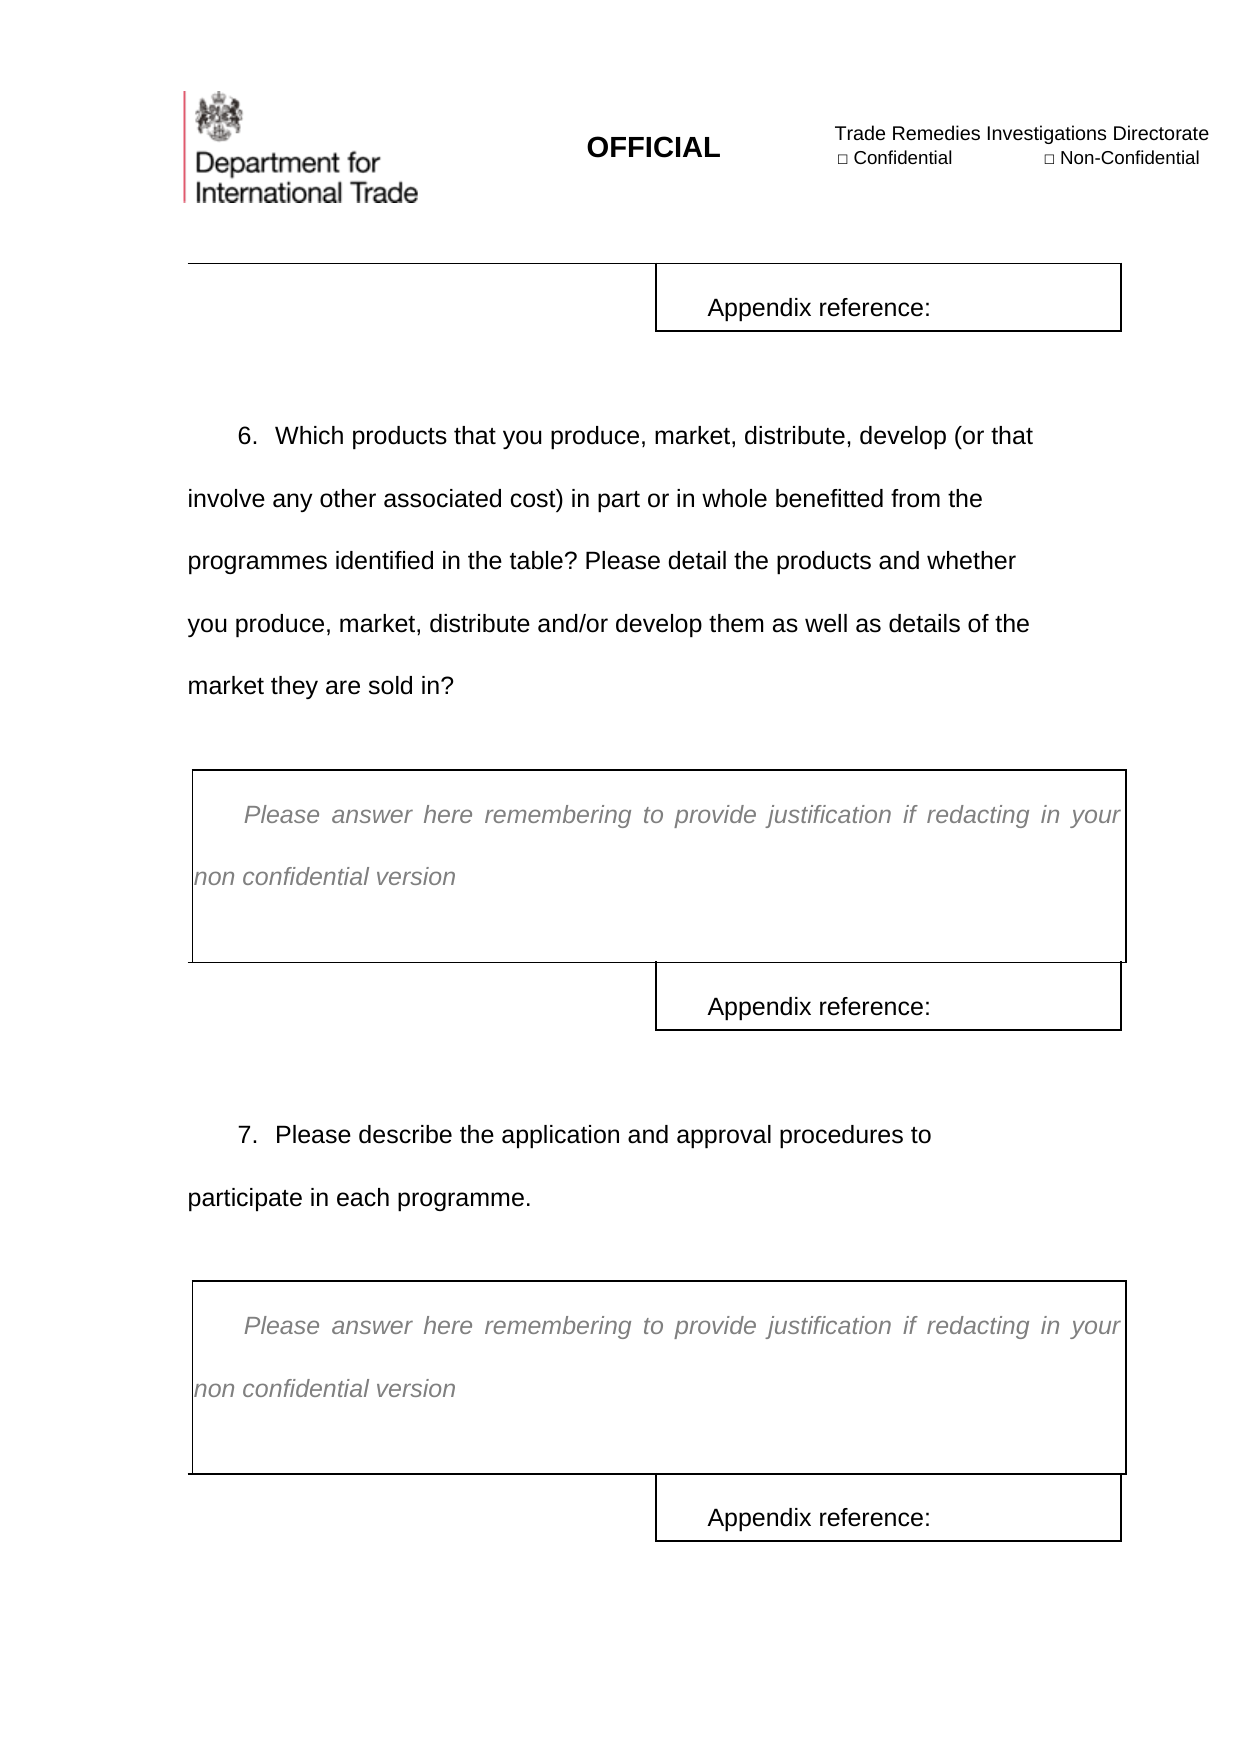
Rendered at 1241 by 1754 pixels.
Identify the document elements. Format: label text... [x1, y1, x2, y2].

list Which products that you produce, market, distribute, develop (or that involve any other associated cost) in part or in whole benefitted from the programmes identified in the table? Please detail the products and whether you produce, market, distribute and/or develop them as well as details of the market they are sold in? [187, 394, 1053, 707]
list Please describe the application and approval procedures to participate in each programme. [187, 1093, 1053, 1218]
table_cell [188, 963, 655, 1029]
table_cell [188, 1475, 655, 1540]
table_header Please answer here remembering to provide justification if redacting in your non confidential version [193, 1282, 1125, 1473]
table_cell [1122, 963, 1126, 1029]
table_cell Appendix reference: [657, 264, 1120, 330]
table_cell [1122, 1475, 1126, 1540]
table_cell [1122, 263, 1126, 330]
table_cell [188, 264, 655, 330]
table_header Please answer here remembering to provide justification if redacting in your non confidential version [193, 771, 1125, 961]
table_header [188, 1280, 192, 1473]
table_header [188, 769, 192, 961]
table_cell Appendix reference: [657, 963, 1120, 1029]
table_cell Appendix reference: [657, 1475, 1120, 1540]
